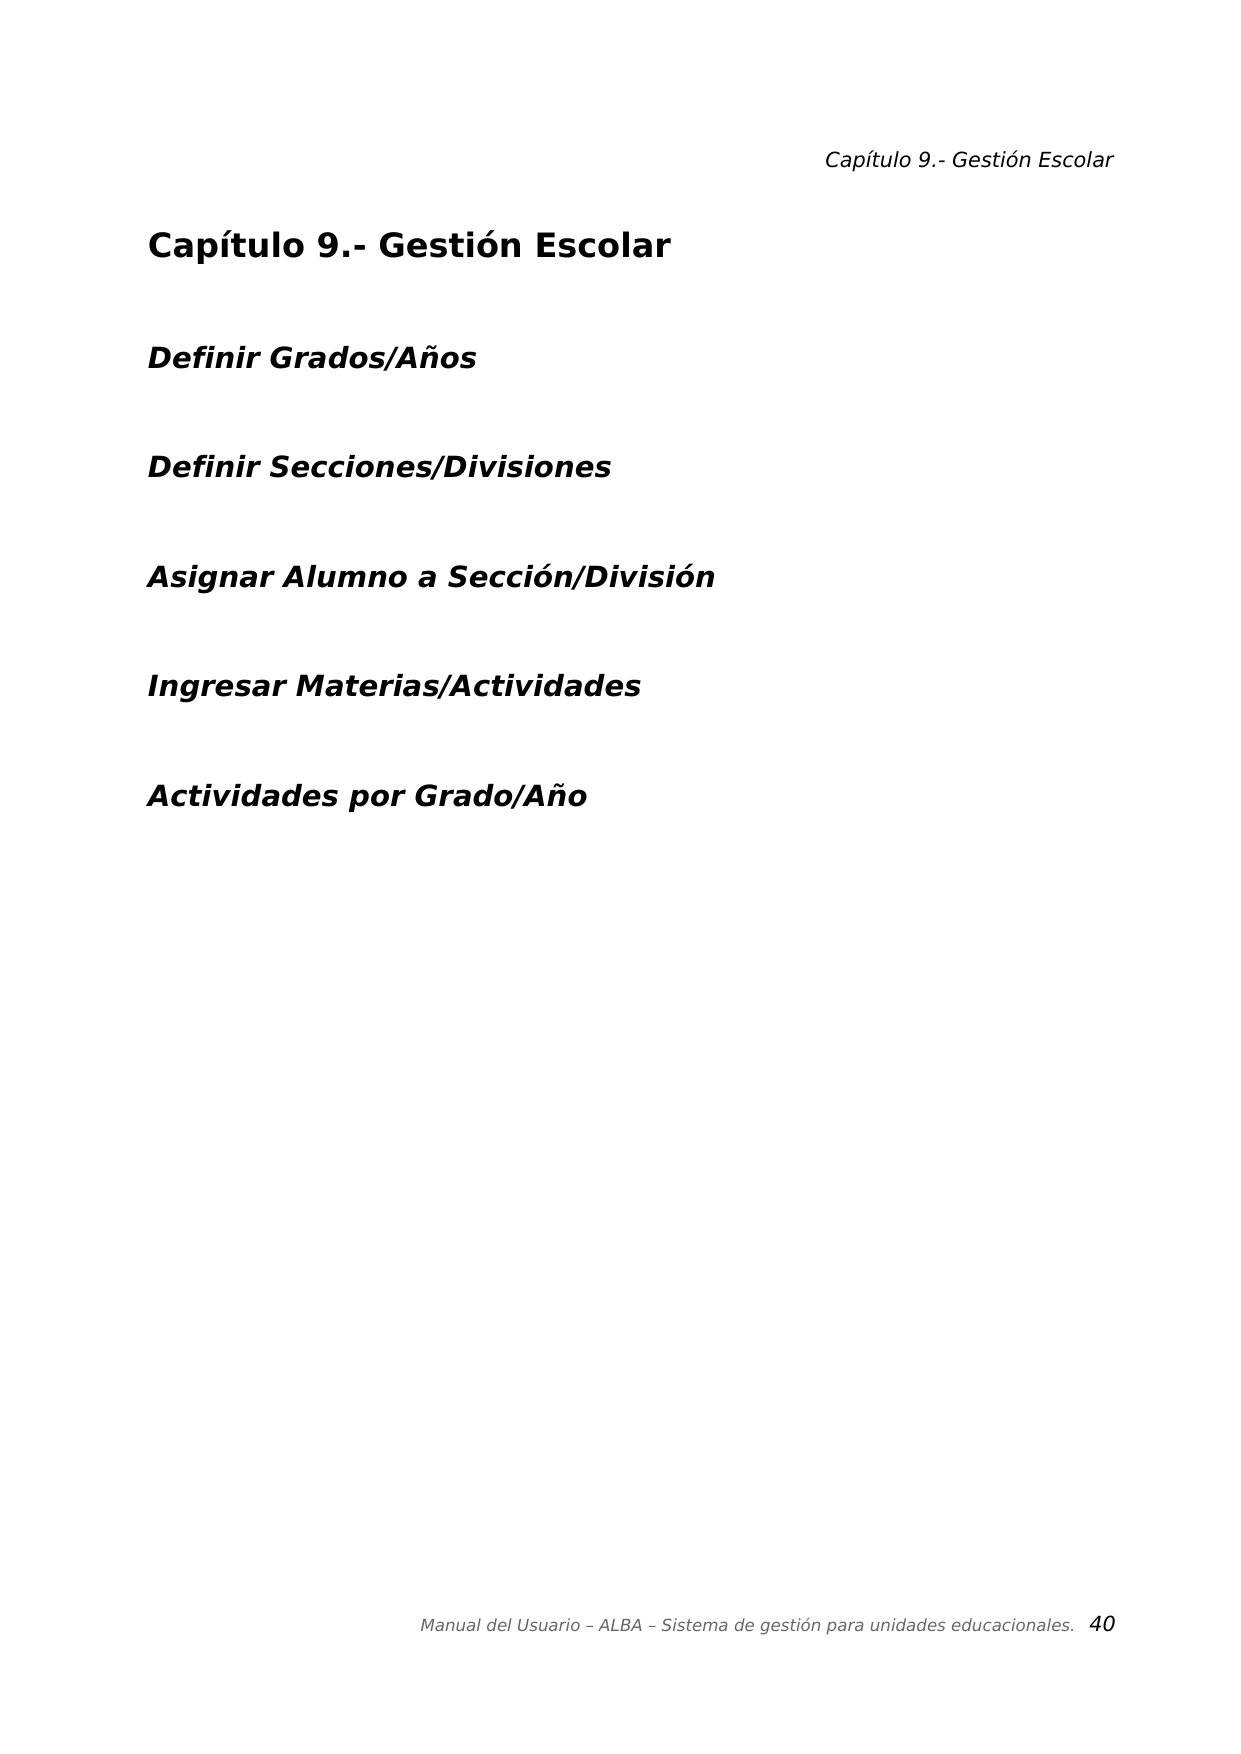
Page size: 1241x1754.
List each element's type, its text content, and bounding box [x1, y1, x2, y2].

subtitle Capítulo 9.- Gestión Escolar [148, 226, 1122, 265]
subtitle Actividades por Grado/Año [148, 779, 1122, 813]
subtitle Asignar Alumno a Sección/División [148, 560, 1122, 594]
subtitle Definir Grados/Años [148, 341, 1122, 375]
subtitle Definir Secciones/Divisiones [148, 450, 1122, 484]
subtitle Ingresar Materias/Actividades [148, 669, 1122, 703]
